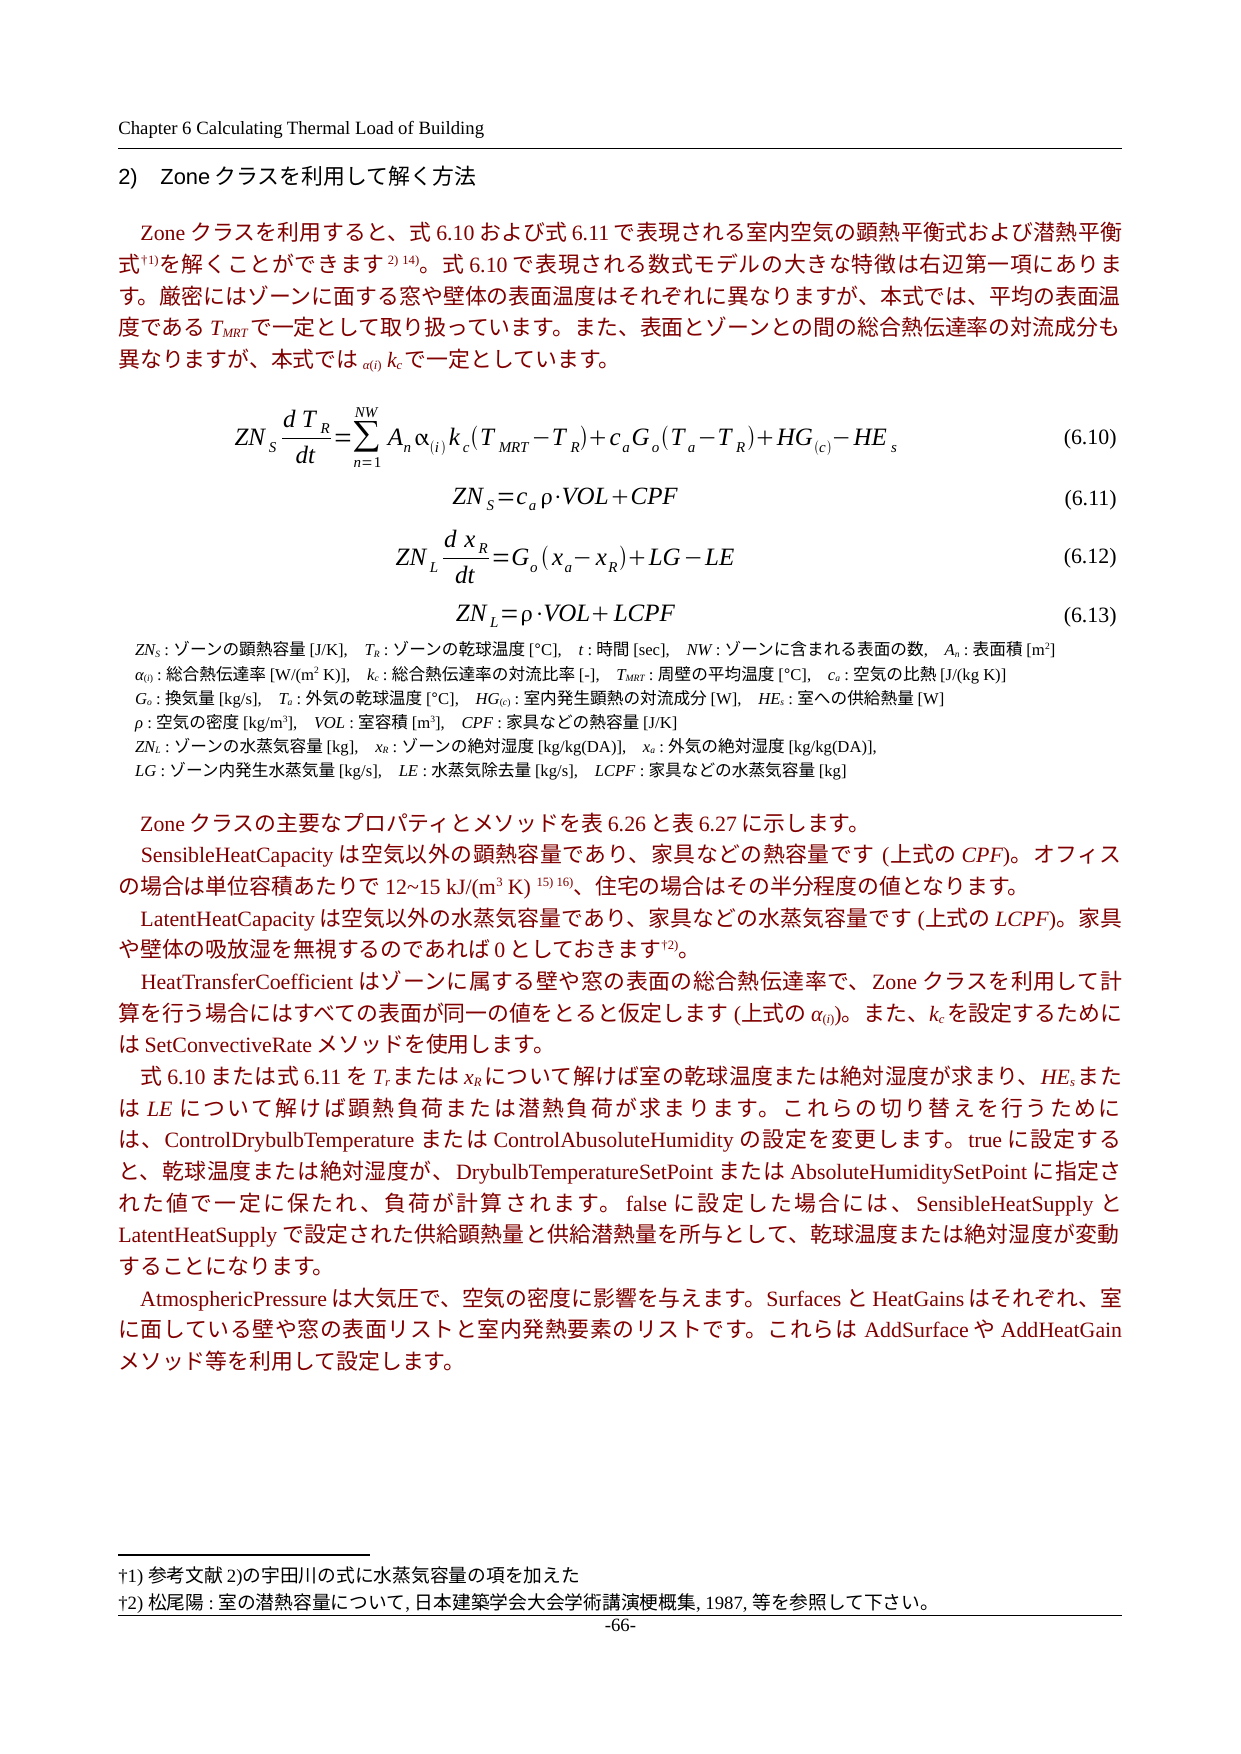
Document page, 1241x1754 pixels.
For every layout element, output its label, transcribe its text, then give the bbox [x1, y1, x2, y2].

text LatentHeatCapacityは空気以外の水蒸気容量であり、家具などの水蒸気容量です (上式のLCPF)。家具や壁体の吸放湿を無視するのであれば0としておきます†)。 [118, 901, 1122, 964]
text HeatTransferCoefficientはゾーンに属する壁や窓の表面の総合熱伝達率で、Zoneクラスを利用して計算を行う場合にはすべての表面が同一の値をとると仮定します (上式のα(i))。また、kcを設定するためにはSetConvectiveRateメソッドを使用します。 [118, 964, 1122, 1059]
text α(i) : 総合熱伝達率 [W/(m2 K)], kc : 総合熱伝達率の対流比率 [-], TMRT : 周壁の平均温度 [°C], ca : 空気の比熱 [J/(kg K)] [118, 661, 1122, 685]
table_header [118, 477, 1010, 519]
subtitle Zoneクラスを利用して解く方法 [118, 159, 1122, 191]
table_header (6.13) [1010, 594, 1122, 636]
text LG : ゾーン内発生水蒸気量 [kg/s], LE : 水蒸気除去量 [kg/s], LCPF : 家具などの水蒸気容量 [kg] [118, 757, 1122, 781]
text 松尾陽 : 室の潜熱容量について, 日本建築学会大会学術講演梗概集, 1987, 等を参照して下さい。 [118, 1588, 1122, 1615]
table_header (6.11) [1010, 477, 1122, 519]
text SensibleHeatCapacityは空気以外の顕熱容量であり、家具などの熱容量です (上式のCPF)。オフィスの場合は単位容積あたりで12~15 kJ/(m3 K) ) )、住宅の場合はその半分程度の値となります。 [118, 837, 1122, 901]
table_header (6.12) [1010, 520, 1122, 594]
table_header [118, 520, 1010, 594]
text ZNL : ゾーンの水蒸気容量 [kg], xR : ゾーンの絶対湿度 [kg/kg(DA)], xa : 外気の絶対湿度 [kg/kg(DA)], [118, 733, 1122, 757]
text Zoneクラスを利用すると、式6.10および式6.11で表現される室内空気の顕熱平衡式および潜熱平衡式†)を解くことができます2) )。式6.10で表現される数式モデルの大きな特徴は右辺第一項にあります。厳密にはゾーンに面する窓や壁体の表面温度はそれぞれに異なりますが、本式では、平均の表面温度であるTMRTで一定として取り扱っています。また、表面とゾーンとの間の総合熱伝達率の対流成分も異なりますが、本式ではα(i) kcで一定としています。 [118, 215, 1122, 374]
text Go : 換気量 [kg/s], Ta : 外気の乾球温度 [°C], HG(c) : 室内発生顕熱の対流成分 [W], HEs : 室への供給熱量 [W] [118, 685, 1122, 709]
text Zoneクラスの主要なプロパティとメソッドを表6.26と表6.27に示します。 [118, 806, 1122, 837]
text ρ : 空気の密度 [kg/m3], VOL : 室容積 [m3], CPF : 家具などの熱容量 [J/K] [118, 709, 1122, 733]
text AtmosphericPressureは大気圧で、空気の密度に影響を与えます。SurfacesとHeatGainsはそれぞれ、室に面している壁や窓の表面リストと室内発熱要素のリストです。これらはAddSurfaceやAddHeatGainメソッド等を利用して設定します。 [118, 1281, 1122, 1376]
table_header [118, 594, 1010, 636]
text 参考文献2)の宇田川の式に水蒸気容量の項を加えた [118, 1561, 1122, 1588]
text ZNS : ゾーンの顕熱容量 [J/K], TR : ゾーンの乾球温度 [°C], t : 時間 [sec], NW : ゾーンに含まれる表面の数, An : 表面積 [m2] [118, 636, 1122, 661]
table_header [118, 398, 1010, 477]
text 式6.10または式6.11をTrまたはxRについて解けば室の乾球温度または絶対湿度が求まり、HEsまたはLEについて解けば顕熱負荷または潜熱負荷が求まります。これらの切り替えを行うためには、ControlDrybulbTemperatureまたはControlAbusoluteHumidityの設定を変更します。trueに設定すると、乾球温度または絶対湿度が、DrybulbTemperatureSetPointまたはAbsoluteHumiditySetPointに指定された値で一定に保たれ、負荷が計算されます。falseに設定した場合には、SensibleHeatSupplyとLatentHeatSupplyで設定された供給顕熱量と供給潜熱量を所与として、乾球温度または絶対湿度が変動することになります。 [118, 1059, 1122, 1281]
table_header (6.10) [1010, 398, 1122, 477]
